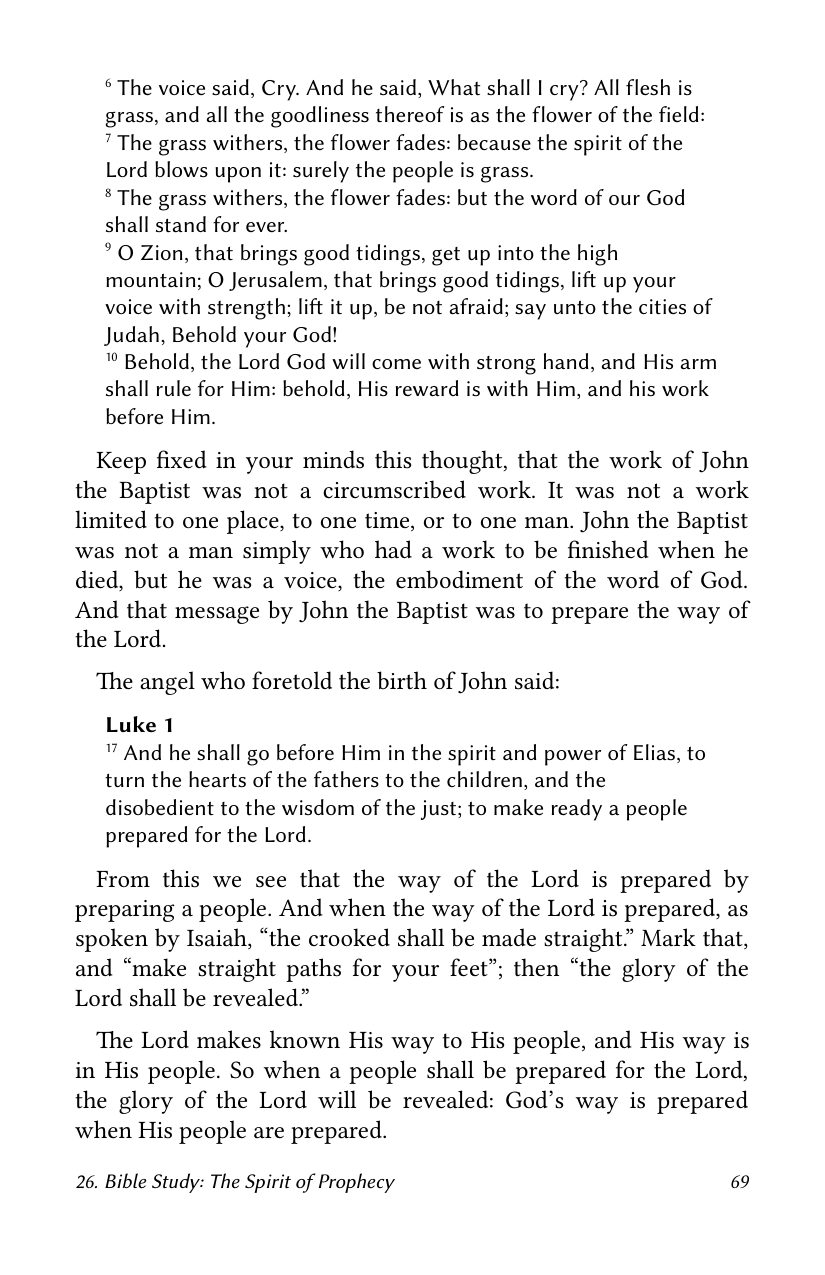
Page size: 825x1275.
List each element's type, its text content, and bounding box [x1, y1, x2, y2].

text 6 The voice said, Cry. And he said, What shall I cry? All flesh is grass, and all the goodliness thereof is as the flower of the field: [105, 75, 720, 128]
text Luke 1 [105, 712, 750, 738]
text 10 Behold, the Lord God will come with strong hand, and His arm shall rule for Him: behold, His reward is with Him, and his work before Him. [105, 349, 720, 430]
text 7 The grass withers, the flower fades: because the spirit of the Lord blows upon it: surely the people is grass. [105, 130, 720, 183]
text 9 O Zion, that brings good tidings, get up into the high mountain; O Jerusalem, that brings good tidings, lift up your voice with strength; lift it up, be not afraid; say unto the cities of Judah, Behold your God! [105, 239, 720, 348]
text Keep fixed in your minds this thought, that the work of John the Baptist was not a circumscribed work. It was not a work limited to one place, to one time, or to one man. John the Baptist was not a man simply who had a work to be finished when he died, but he was a voice, the embodiment of the word of God. And that message by John the Baptist was to prepare the way of the Lord. [75, 446, 750, 654]
text The Lord makes known His way to His people, and His way is in His people. So when a people shall be prepared for the Lord, the glory of the Lord will be revealed: God’s way is prepared when His people are prepared. [75, 1026, 750, 1144]
text 17 And he shall go before Him in the spirit and power of Elias, to turn the hearts of the fathers to the children, and the disobedient to the wisdom of the just; to make ready a people prepared for the Lord. [105, 740, 720, 848]
text The angel who foretold the birth of John said: [75, 667, 750, 696]
text From this we see that the way of the Lord is prepared by preparing a people. And when the way of the Lord is prepared, as spoken by Isaiah, “the crooked shall be made straight.” Mark that, and “make straight paths for your feet”; then “the glory of the Lord shall be revealed.” [75, 864, 750, 1013]
text 8 The grass withers, the flower fades: but the word of our God shall stand for ever. [105, 184, 720, 238]
